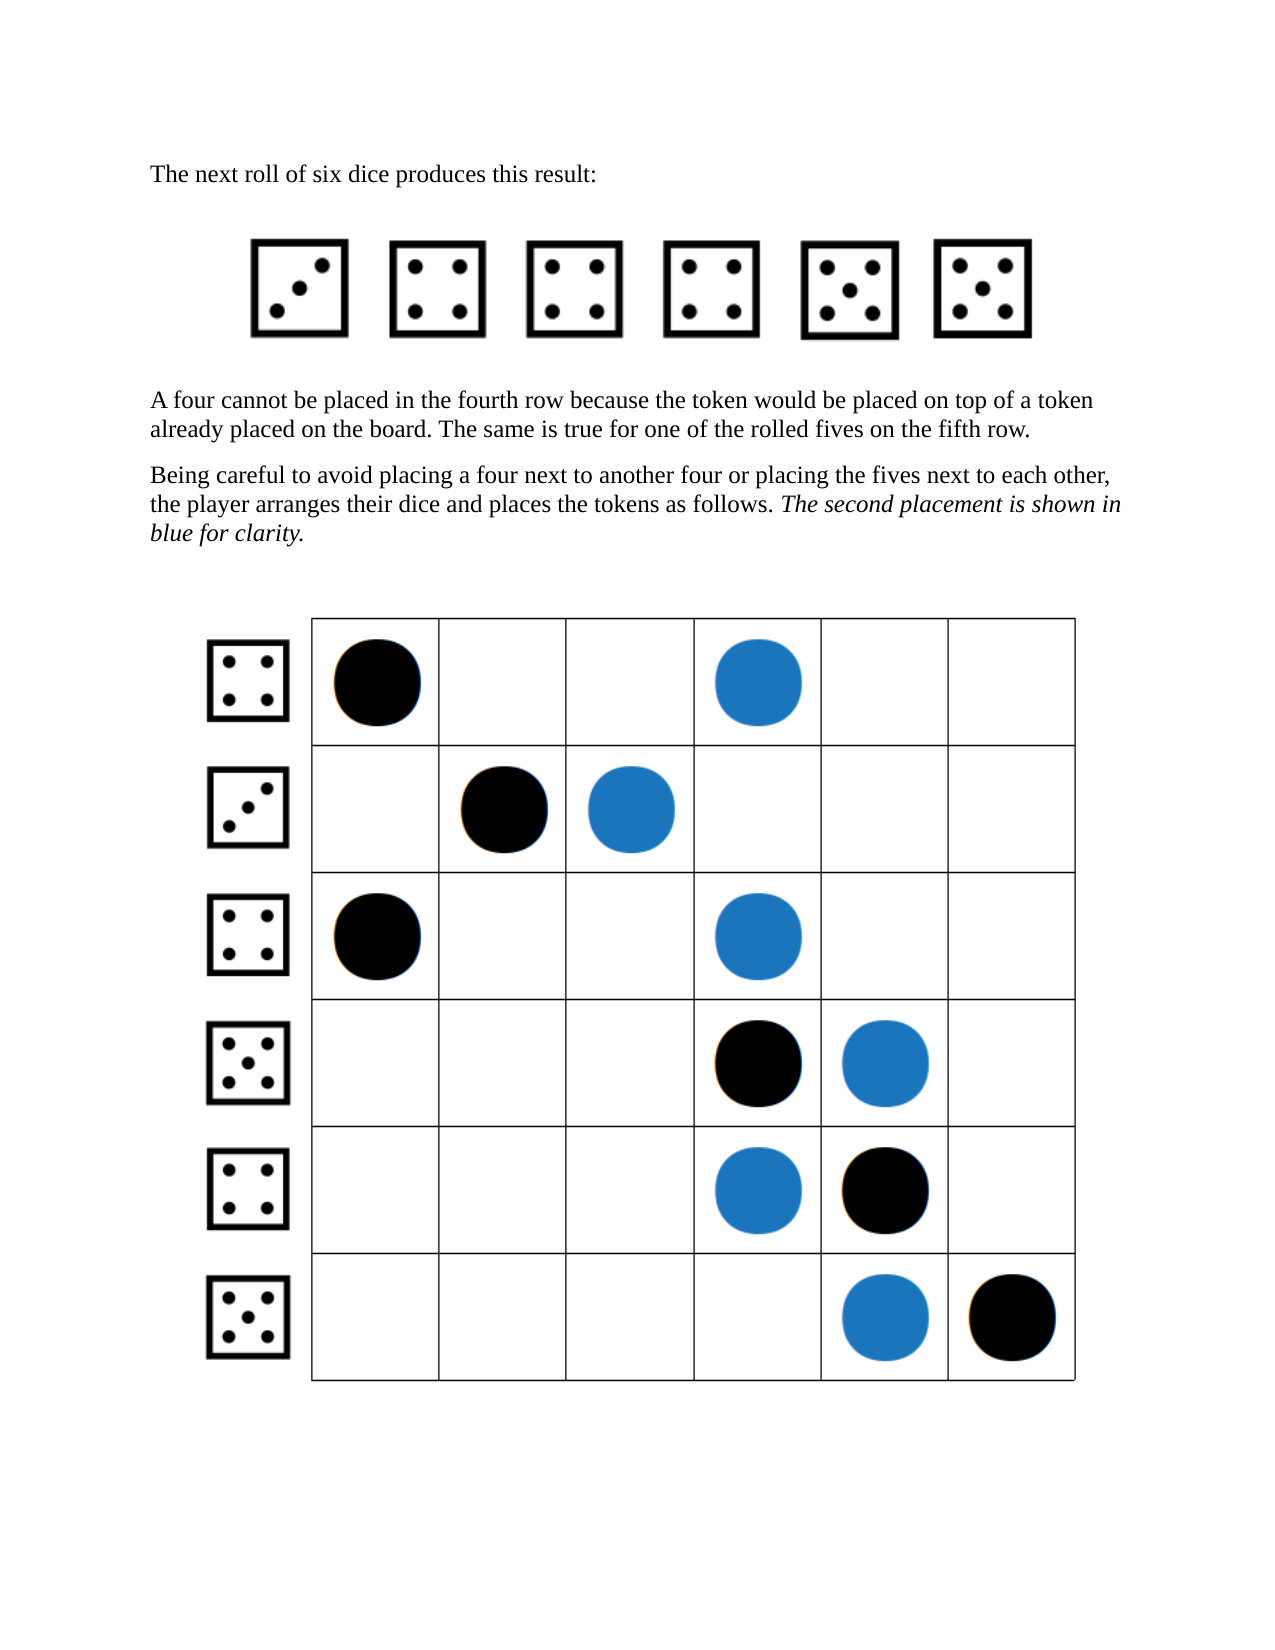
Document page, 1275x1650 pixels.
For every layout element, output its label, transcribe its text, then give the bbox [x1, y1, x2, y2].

picture [235, 225, 1040, 348]
text Being careful to avoid placing a four next to another four or placing the fives next to each other, the player arranges their dice and places the tokens as follows. The second placement is shown in blue for clarity. [150, 460, 1125, 547]
text The next roll of six dice produces this result: [150, 159, 1125, 188]
text A four cannot be placed in the fourth row because the token would be placed on top of a token already placed on the board. The same is true for one of the rolled fives on the fifth row. [150, 385, 1125, 442]
picture [187, 602, 1088, 1396]
